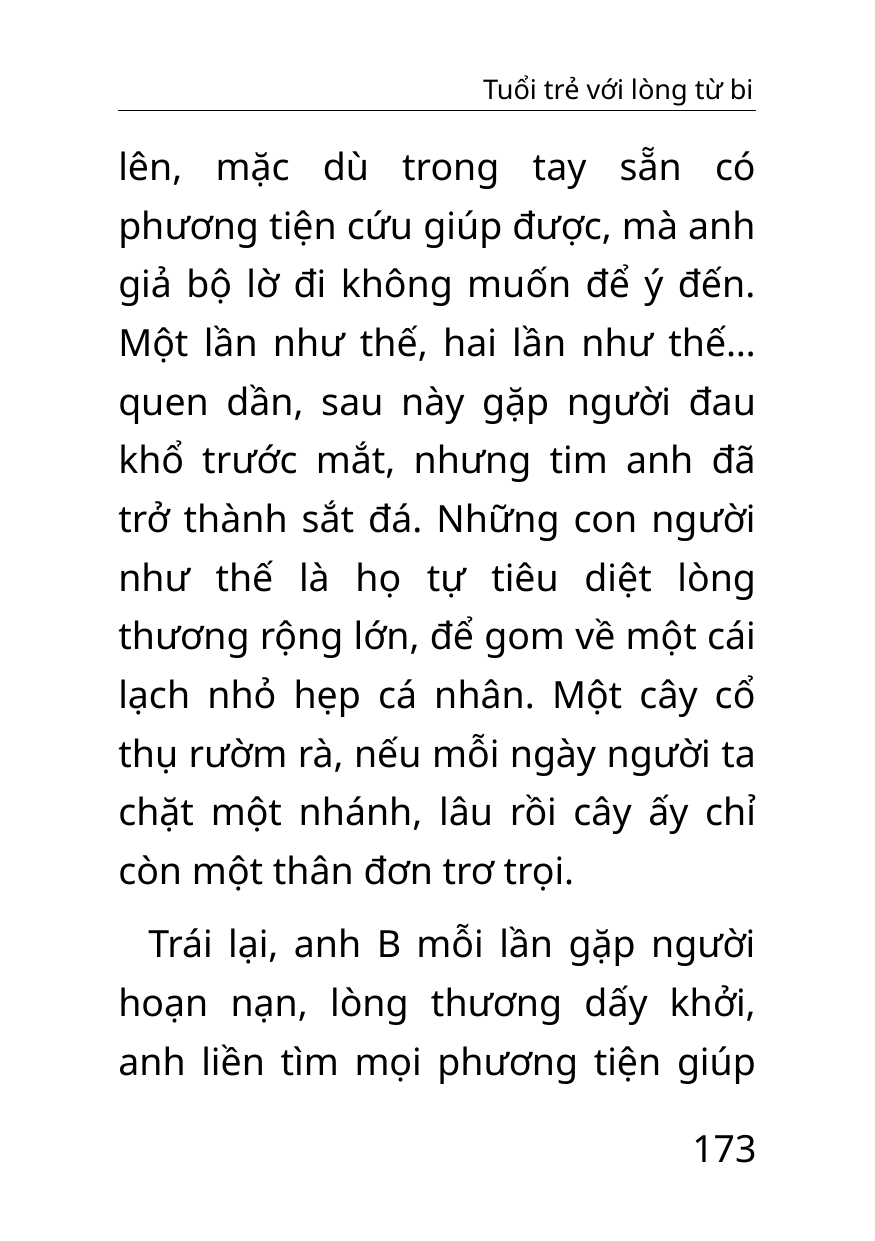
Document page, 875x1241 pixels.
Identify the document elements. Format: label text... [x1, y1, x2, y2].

text lên, mặc dù trong tay sẵn có phương tiện cứu giúp được, mà anh giả bộ lờ đi không muốn để ý đến. Một lần như thế, hai lần như thế… quen dần, sau này gặp người đau khổ trước mắt, nhưng tim anh đã trở thành sắt đá. Những con người như thế là họ tự tiêu diệt lòng thương rộng lớn, để gom về một cái lạch nhỏ hẹp cá nhân. Một cây cổ thụ rườm rà, nếu mỗi ngày người ta chặt một nhánh, lâu rồi cây ấy chỉ còn một thân đơn trơ trọi. [118, 141, 756, 895]
text Trái lại, anh B mỗi lần gặp người hoạn nạn, lòng thương dấy khởi, anh liền tìm mọi phương tiện giúp [118, 917, 756, 1086]
